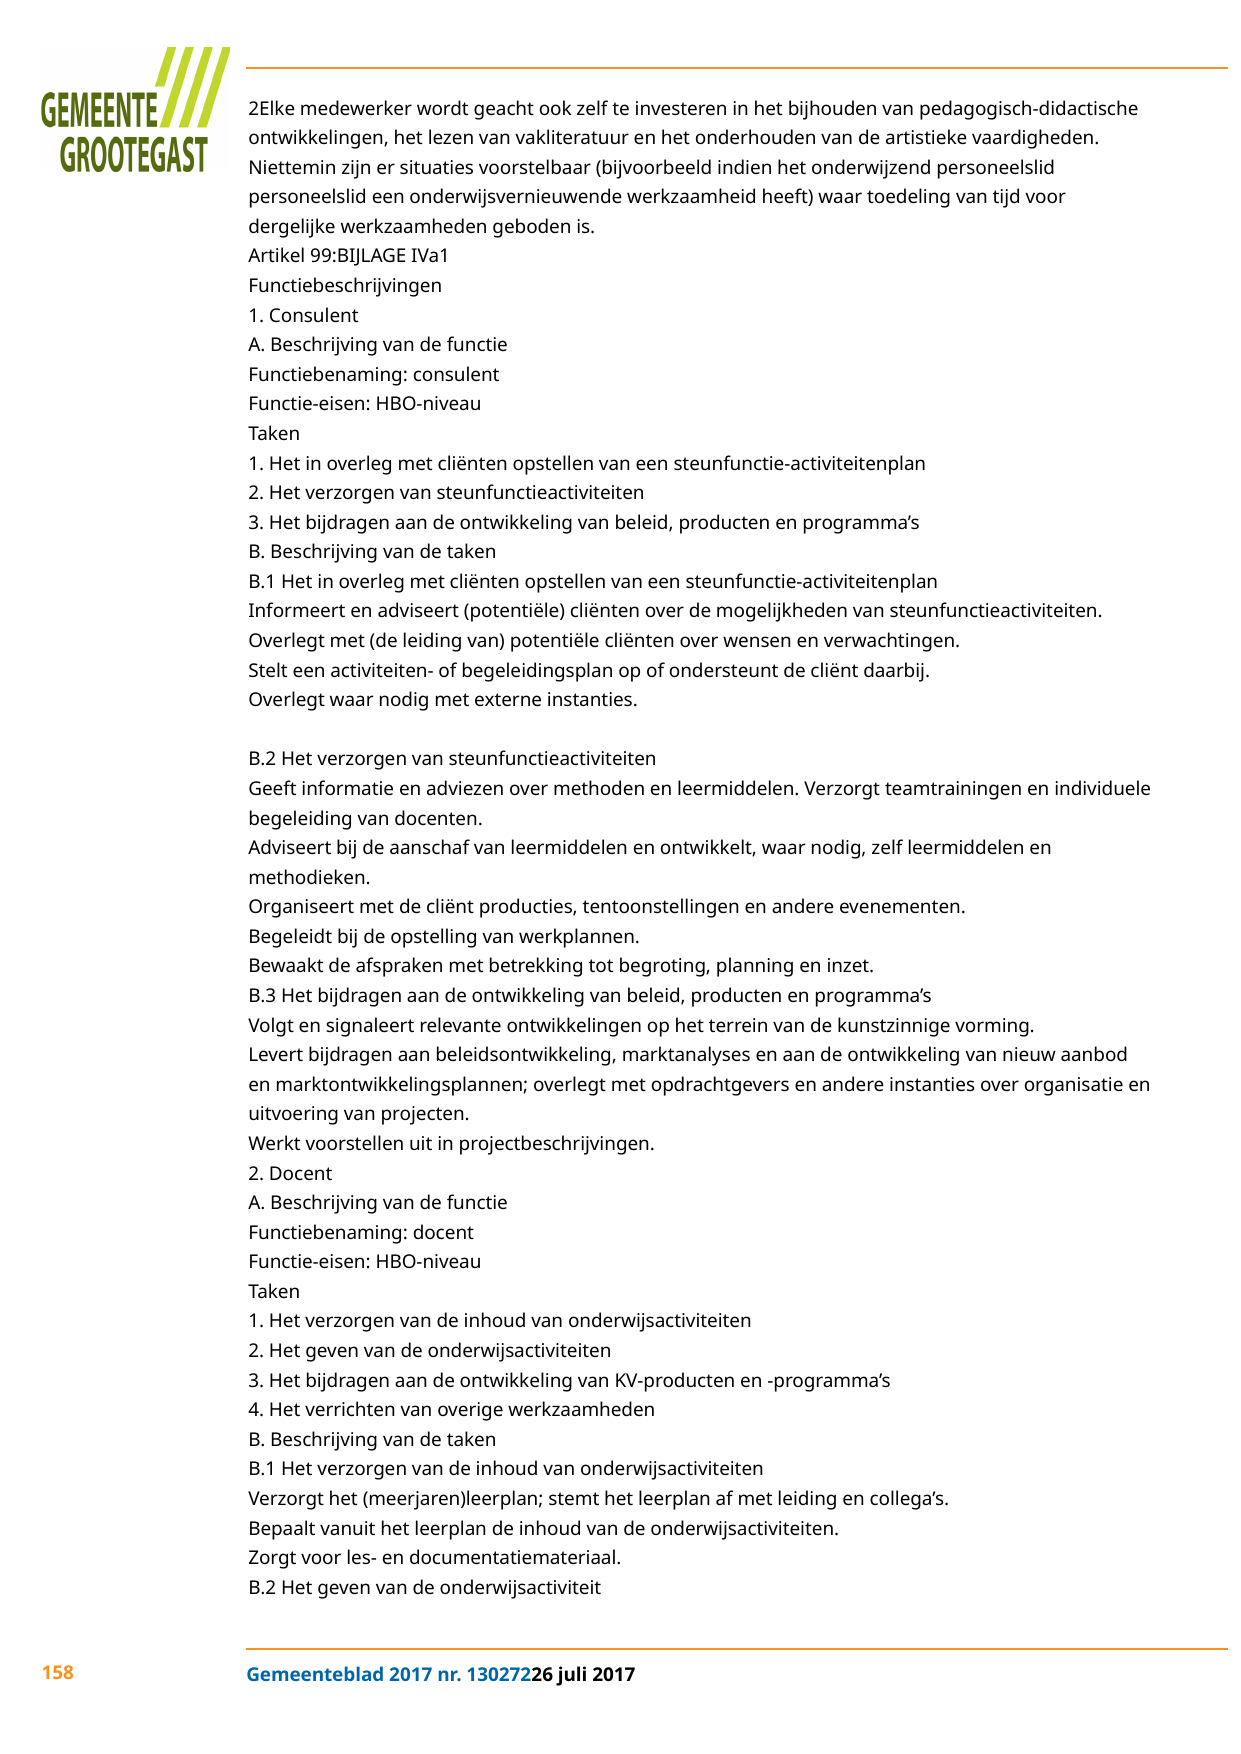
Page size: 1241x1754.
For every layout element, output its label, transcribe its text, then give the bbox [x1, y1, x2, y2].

text 4. Het verrichten van overige werkzaamheden [248, 1396, 1152, 1422]
text Overlegt waar nodig met externe instanties. [248, 686, 1152, 712]
text B. Beschrijving van de taken [248, 1426, 1152, 1452]
text Volgt en signaleert relevante ontwikkelingen op het terrein van de kunstzinnige vorming. [248, 1012, 1152, 1038]
text Taken [248, 1278, 1152, 1304]
text Werkt voorstellen uit in projectbeschrijvingen. [248, 1130, 1152, 1156]
text 2. Het verzorgen van steunfunctieactiviteiten [248, 479, 1152, 505]
text 3. Het bijdragen aan de ontwikkeling van beleid, producten en programma’s [248, 509, 1152, 535]
text 2. Het geven van de onderwijsactiviteiten [248, 1337, 1152, 1363]
text B.2 Het verzorgen van steunfunctieactiviteiten [248, 746, 1152, 771]
text Verzorgt het (meerjaren)leerplan; stemt het leerplan af met leiding en collega’s. [248, 1485, 1152, 1511]
text Begeleidt bij de opstelling van werkplannen. [248, 923, 1152, 949]
text B.1 Het verzorgen van de inhoud van onderwijsactiviteiten [248, 1456, 1152, 1481]
text 2. Docent [248, 1160, 1152, 1186]
text Functie-eisen: HBO-niveau [248, 1248, 1152, 1274]
text Taken [248, 420, 1152, 446]
text Overlegt met (de leiding van) potentiële cliënten over wensen en verwachtingen. [248, 627, 1152, 653]
text B. Beschrijving van de taken [248, 538, 1152, 564]
picture [41, 47, 231, 172]
text 3. Het bijdragen aan de ontwikkeling van KV-producten en -programma’s [248, 1367, 1152, 1393]
text Artikel 99:BIJLAGE IVa1 [248, 243, 1152, 268]
text Functie-eisen: HBO-niveau [248, 391, 1152, 416]
text 1. Het verzorgen van de inhoud van onderwijsactiviteiten [248, 1308, 1152, 1333]
text Stelt een activiteiten- of begeleidingsplan op of ondersteunt de cliënt daarbij. [248, 657, 1152, 683]
text Functiebenaming: docent [248, 1219, 1152, 1245]
text Bewaakt de afspraken met betrekking tot begroting, planning en inzet. [248, 953, 1152, 978]
text Informeert en adviseert (potentiële) cliënten over de mogelijkheden van steunfunctieactiviteiten. [248, 598, 1152, 623]
text 1. Consulent [248, 302, 1152, 328]
text Organiseert met de cliënt producties, tentoonstellingen en andere evenementen. [248, 893, 1152, 919]
text Functiebeschrijvingen [248, 272, 1152, 298]
text B.2 Het geven van de onderwijsactiviteit [248, 1574, 1152, 1600]
text Geeft informatie en adviezen over methoden en leermiddelen. Verzorgt teamtrainingen en individuele begeleiding van docenten. [248, 775, 1152, 831]
text Functiebenaming: consulent [248, 361, 1152, 387]
text Adviseert bij de aanschaf van leermiddelen en ontwikkelt, waar nodig, zelf leermiddelen en methodieken. [248, 834, 1152, 890]
text Bepaalt vanuit het leerplan de inhoud van de onderwijsactiviteiten. [248, 1515, 1152, 1541]
text B.3 Het bijdragen aan de ontwikkeling van beleid, producten en programma’s [248, 982, 1152, 1008]
text Levert bijdragen aan beleidsontwikkeling, marktanalyses en aan de ontwikkeling van nieuw aanbod en marktontwikkelingsplannen; overlegt met opdrachtgevers en andere instanties over organisatie en uitvoering van projecten. [248, 1041, 1152, 1126]
text B.1 Het in overleg met cliënten opstellen van een steunfunctie-activiteitenplan [248, 568, 1152, 594]
text A. Beschrijving van de functie [248, 331, 1152, 357]
text 1. Het in overleg met cliënten opstellen van een steunfunctie-activiteitenplan [248, 450, 1152, 476]
text Zorgt voor les- en documentatiemateriaal. [248, 1544, 1152, 1570]
text A. Beschrijving van de functie [248, 1189, 1152, 1215]
text 2Elke medewerker wordt geacht ook zelf te investeren in het bijhouden van pedagogisch-didactische ontwikkelingen, het lezen van vakliteratuur en het onderhouden van de artistieke vaardigheden. Niettemin zijn er situaties voorstelbaar (bijvoorbeeld indien het onderwijzend personeelslid personeelslid een onderwijsvernieuwende werkzaamheid heeft) waar toedeling van tijd voor dergelijke werkzaamheden geboden is. [248, 95, 1152, 239]
